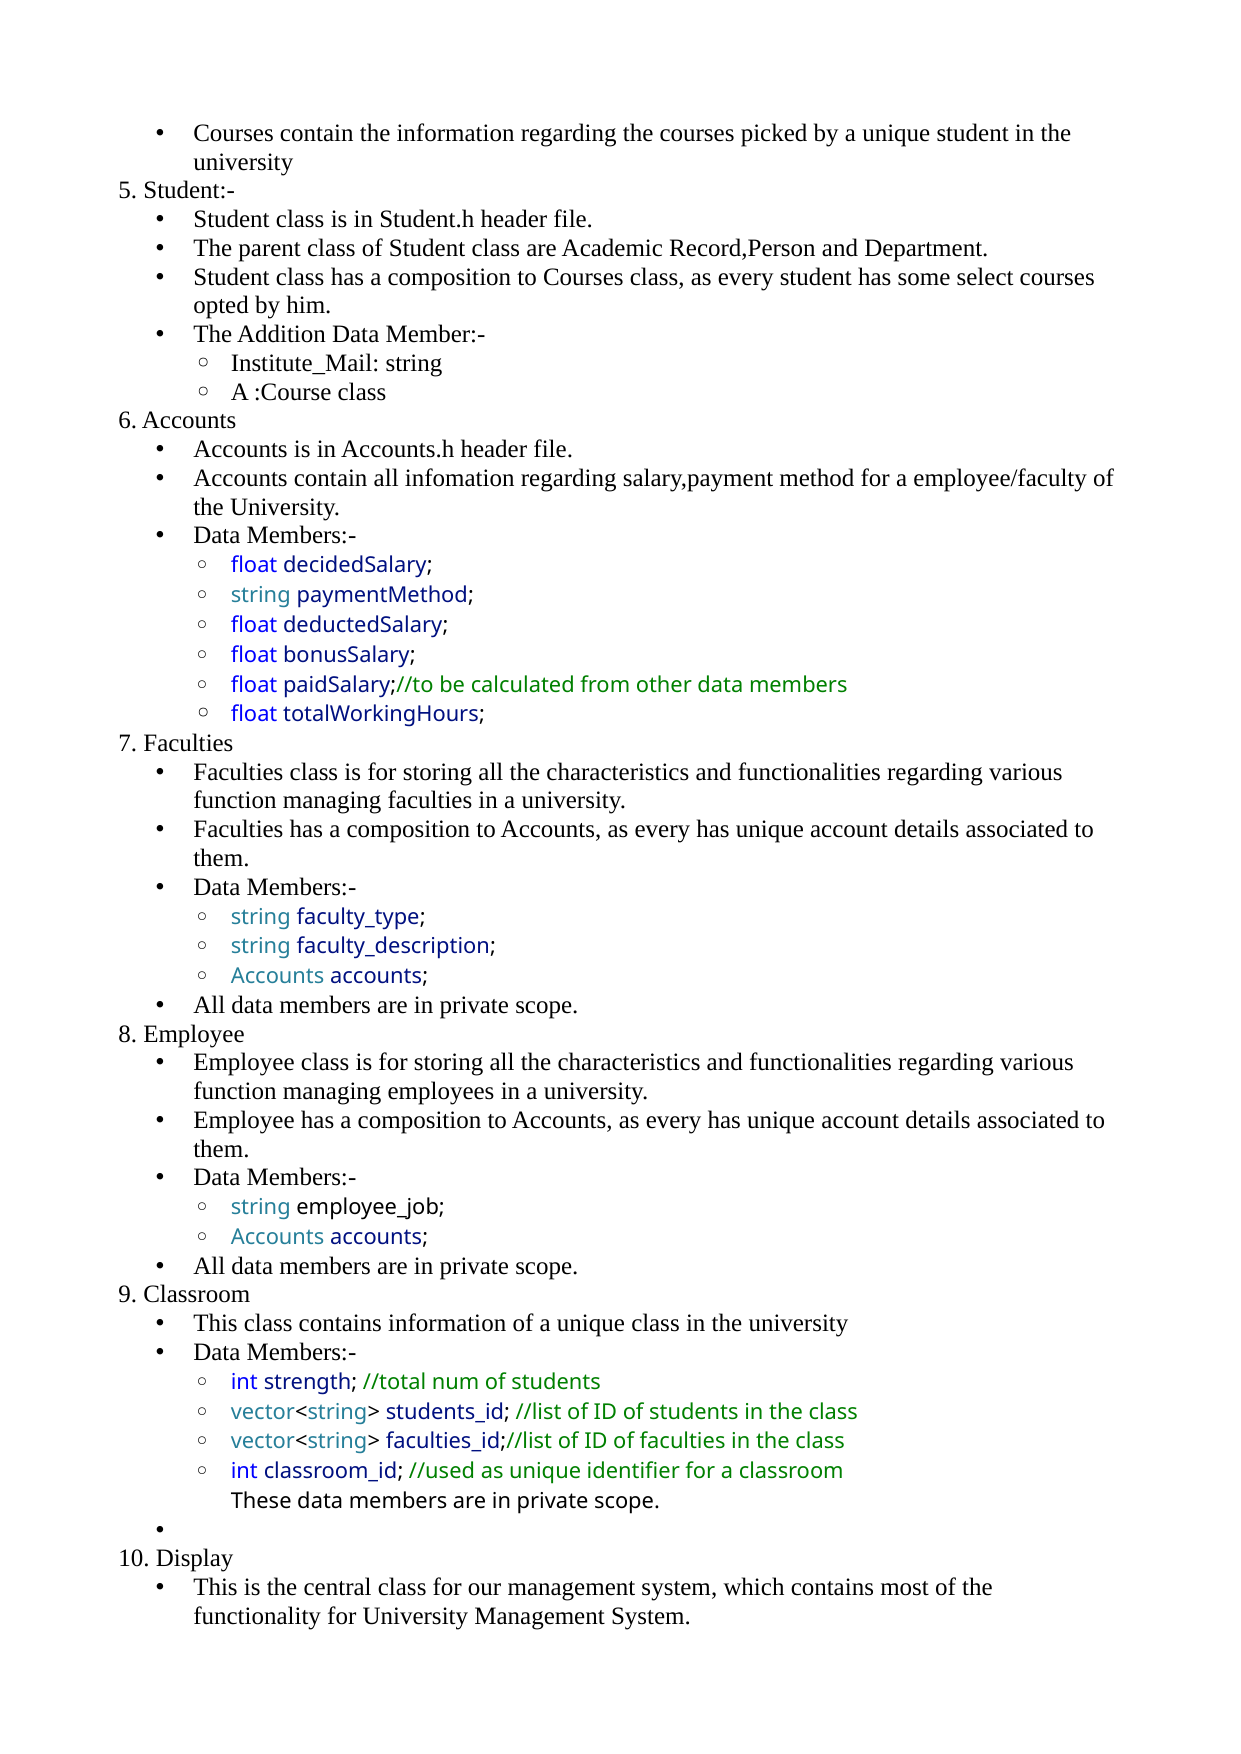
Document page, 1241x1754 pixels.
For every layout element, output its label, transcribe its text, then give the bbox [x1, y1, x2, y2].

text 7. Faculties [118, 728, 1122, 757]
list Institute_Mail: string [193, 348, 1122, 377]
list float paidSalary;//to be calculated from other data members [193, 668, 1122, 698]
list Employee has a composition to Accounts, as every has unique account details associated to them. [156, 1105, 1122, 1162]
list Faculties has a composition to Accounts, as every has unique account details associated to them. [156, 814, 1122, 872]
list Data Members:- [156, 872, 1122, 901]
text 9. Classroom [118, 1279, 1122, 1308]
list Data Members:- [156, 1162, 1122, 1191]
text 6. Accounts [118, 406, 1122, 434]
list All data members are in private scope. [156, 1251, 1122, 1279]
list Faculties class is for storing all the characteristics and functionalities regarding various function managing faculties in a university. [156, 757, 1122, 814]
text 8. Employee [118, 1019, 1122, 1047]
list Data Members:- [156, 1337, 1122, 1366]
list Courses contain the information regarding the courses picked by a unique student in the university [156, 118, 1122, 176]
list Employee class is for storing all the characteristics and functionalities regarding various function managing employees in a university. [156, 1047, 1122, 1105]
list Student class has a composition to Courses class, as every student has some select courses opted by him. [156, 262, 1122, 319]
list Accounts accounts; [193, 1221, 1122, 1251]
list Accounts accounts; [193, 960, 1122, 990]
list int classroom_id; //used as unique identifier for a classroom [193, 1455, 1122, 1485]
list float decidedSalary; [193, 549, 1122, 579]
list The parent class of Student class are Academic Record,Person and Department. [156, 233, 1122, 262]
list Accounts contain all infomation regarding salary,payment method for a employee/faculty of the University. [156, 463, 1122, 521]
text 5. Student:- [118, 176, 1122, 204]
list vector<string> students_id; //list of ID of students in the class [193, 1396, 1122, 1425]
list float totalWorkingHours; [193, 698, 1122, 728]
list Accounts is in Accounts.h header file. [156, 434, 1122, 463]
list This is the central class for our management system, which contains most of the functionality for University Management System. [156, 1572, 1122, 1630]
list string faculty_type; [193, 901, 1122, 930]
list string paymentMethod; [193, 579, 1122, 609]
list Data Members:- [156, 521, 1122, 549]
list Student class is in Student.h header file. [156, 204, 1122, 233]
list vector<string> faculties_id;//list of ID of faculties in the class [193, 1425, 1122, 1455]
list These data members are in private scope. [193, 1485, 1122, 1515]
list int strength; //total num of students [193, 1366, 1122, 1396]
text 10. Display [118, 1543, 1122, 1572]
list A :Course class [193, 377, 1122, 406]
list float deductedSalary; [193, 609, 1122, 639]
list The Addition Data Member:- [156, 319, 1122, 348]
list string faculty_description; [193, 930, 1122, 960]
list All data members are in private scope. [156, 990, 1122, 1019]
list float bonusSalary; [193, 639, 1122, 668]
list string employee_job; [193, 1191, 1122, 1221]
list This class contains information of a unique class in the university [156, 1308, 1122, 1337]
